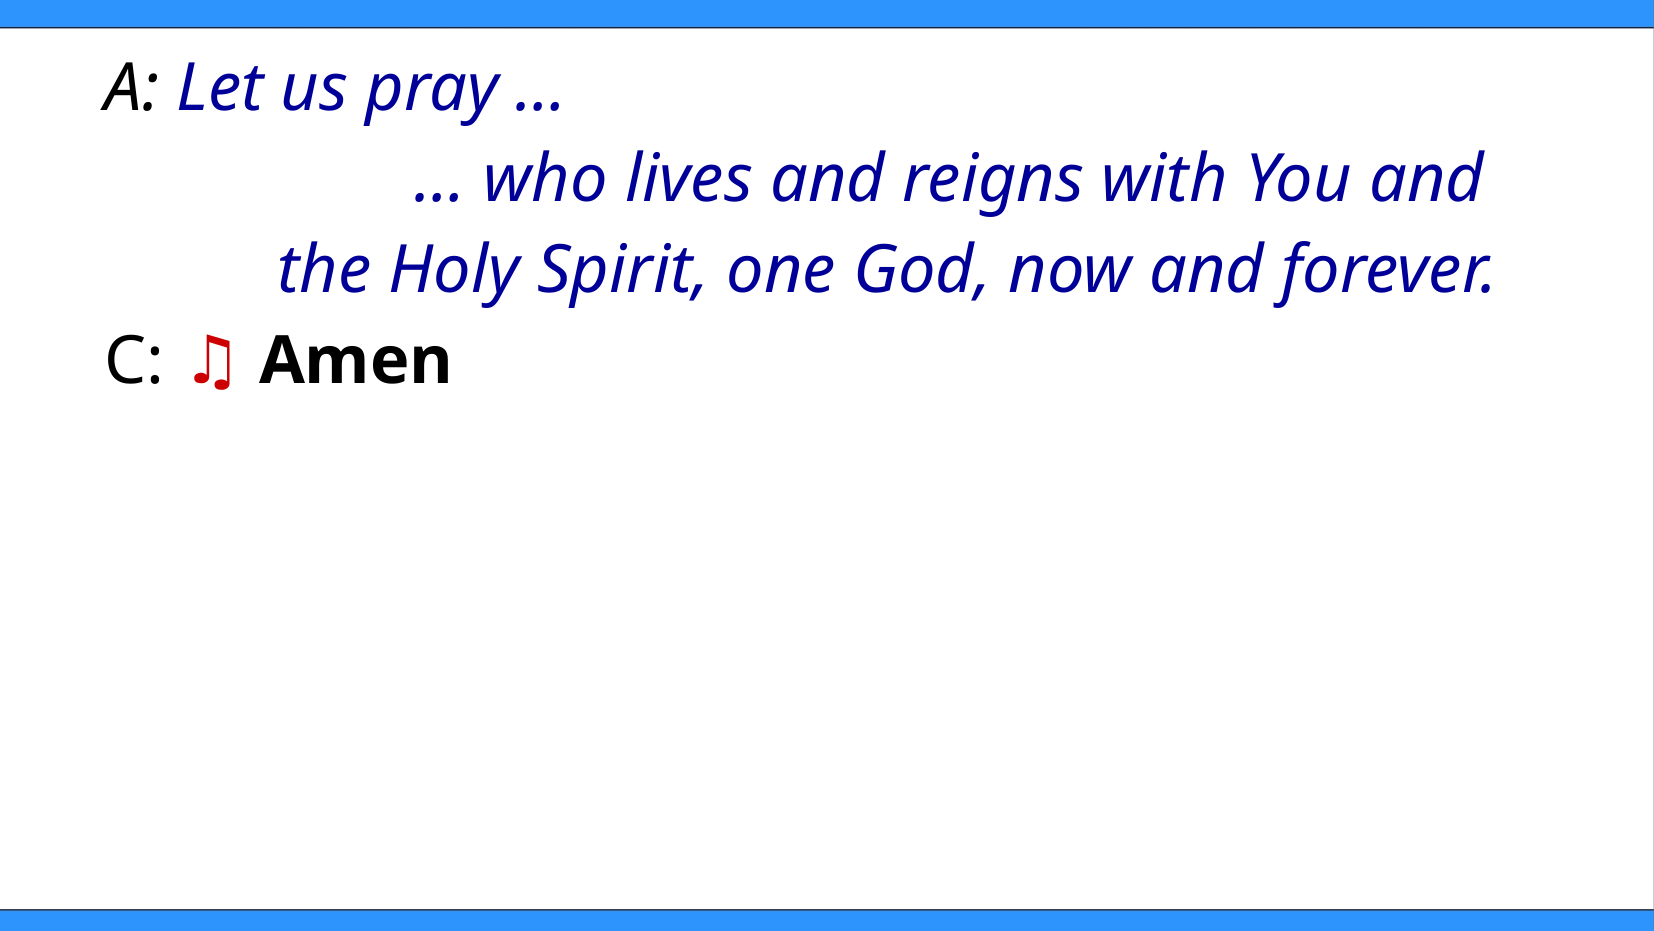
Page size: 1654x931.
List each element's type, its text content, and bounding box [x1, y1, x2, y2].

text_box A: Let us pray … … who lives and reigns with You and the Holy Spirit, one God, now and forever. C: ♫ Amen [90, 32, 1561, 491]
picture [0, 0, 1654, 931]
